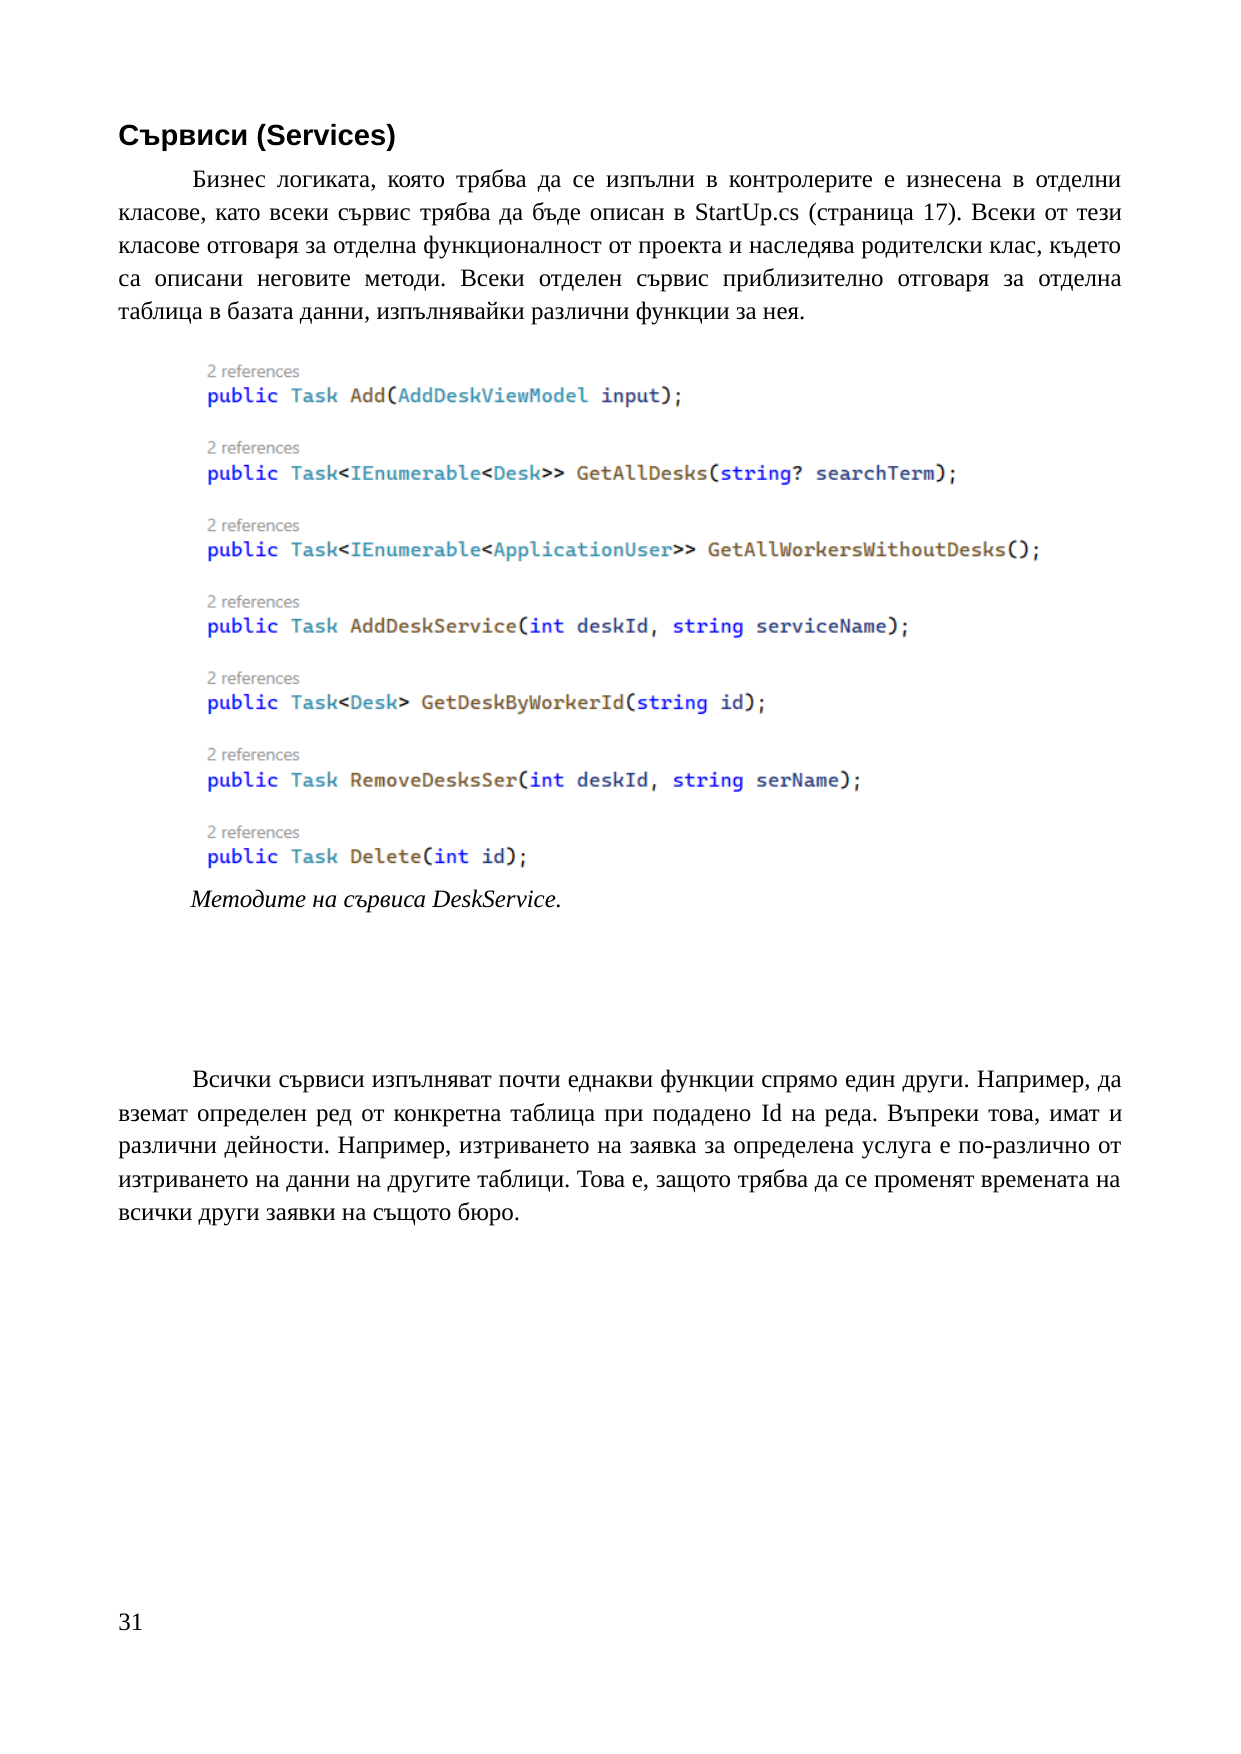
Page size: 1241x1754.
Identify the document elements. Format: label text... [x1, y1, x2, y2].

picture [190, 356, 1050, 872]
text Бизнес логиката, която трябва да се изпълни в контролерите е изнесена в отделни класове, като всеки сървис трябва да бъде описан в StartUp.cs (страница 17). Всеки от тези класове отговаря за отделна функционалност от проекта и наследява родителски клас, където са описани неговите методи. Всеки отделен сървис приблизително отговаря за отделна таблица в базата данни, изпълнявайки различни функции за нея. [118, 164, 1122, 325]
text Всички сървиси изпълняват почти еднакви функции спрямо един други. Например, да вземат определен ред от конкретна таблица при подадено Id на реда. Въпреки това, имат и различни дейности. Например, изтриването на заявка за определена услуга е по-различно от изтриването на данни на другите таблици. Това е, защото трябва да се променят времената на всички други заявки на същото бюро. [118, 1064, 1122, 1225]
subtitle Сървиси (Services) [118, 118, 1122, 152]
text Методите на сървиса DeskService. [190, 872, 1050, 913]
